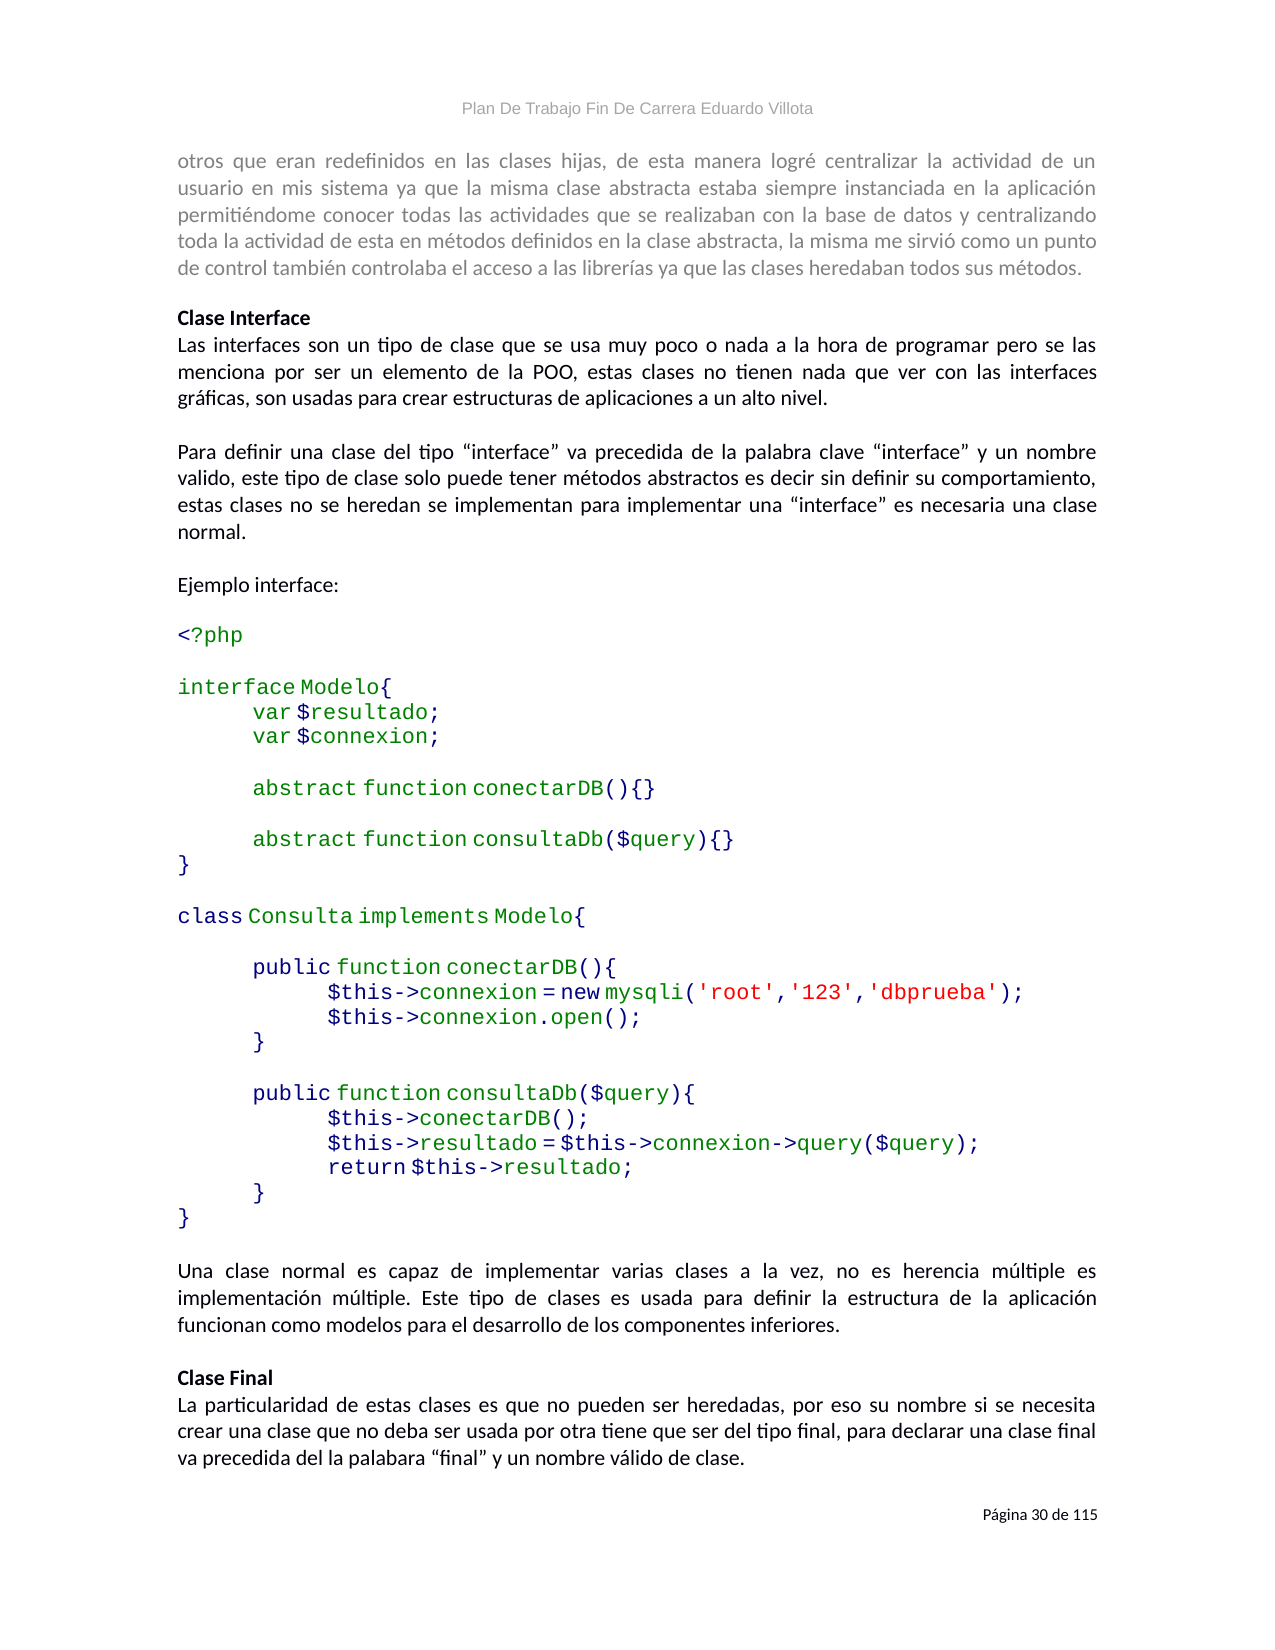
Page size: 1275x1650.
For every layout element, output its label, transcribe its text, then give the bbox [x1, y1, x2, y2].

text Para definir una clase del tipo “interface” va precedida de la palabra clave “interface” y un nombre valido, este tipo de clase solo puede tener métodos abstractos es decir sin definir su comportamiento, estas clases no se heredan se implementan para implementar una “interface” es necesaria una clase normal. [177, 438, 1098, 544]
text abstract function consultaDb($query){} [177, 828, 1098, 853]
text } [177, 1206, 1098, 1231]
text Clase Interface [177, 304, 1098, 331]
text var $connexion; [177, 726, 1098, 750]
text Clase Final [177, 1364, 1098, 1391]
text var $resultado; [177, 701, 1098, 726]
text } [177, 1181, 1098, 1206]
text public function conectarDB(){ [177, 956, 1098, 981]
text public function consultaDb($query){ [177, 1082, 1098, 1107]
text abstract function conectarDB(){} [177, 777, 1098, 802]
text otros que eran redefinidos en las clases hijas, de esta manera logré centralizar la actividad de un usuario en mis sistema ya que la misma clase abstracta estaba siempre instanciada en la aplicación permitiéndome conocer todas las actividades que se realizaban con la base de datos y centralizando toda la actividad de esta en métodos definidos en la clase abstracta, la misma me sirvió como un punto de control también controlaba el acceso a las librerías ya que las clases heredaban todos sus métodos. [177, 148, 1098, 281]
text class Consulta implements Modelo{ [177, 905, 1098, 929]
text <?php [177, 624, 1098, 649]
text interface Modelo{ [177, 676, 1098, 701]
text Ejemplo interface: [177, 571, 1098, 598]
text } [177, 853, 1098, 878]
text La particularidad de estas clases es que no pueden ser heredadas, por eso su nombre si se necesita crear una clase que no deba ser usada por otra tiene que ser del tipo final, para declarar una clase final va precedida del la palabara “final” y un nombre válido de clase. [177, 1391, 1098, 1471]
text $this->conectarDB(); [177, 1107, 1098, 1132]
text Una clase normal es capaz de implementar varias clases a la vez, no es herencia múltiple es implementación múltiple. Este tipo de clases es usada para definir la estructura de la aplicación funcionan como modelos para el desarrollo de los componentes inferiores. [177, 1257, 1098, 1337]
text $this->connexion.open(); [177, 1006, 1098, 1031]
text return $this->resultado; [177, 1156, 1098, 1181]
text } [177, 1031, 1098, 1055]
text $this->resultado = $this->connexion->query($query); [177, 1132, 1098, 1156]
text Las interfaces son un tipo de clase que se usa muy poco o nada a la hora de programar pero se las menciona por ser un elemento de la POO, estas clases no tienen nada que ver con las interfaces gráficas, son usadas para crear estructuras de aplicaciones a un alto nivel. [177, 331, 1098, 411]
text $this->connexion = new mysqli('root','123','dbprueba'); [177, 981, 1098, 1006]
